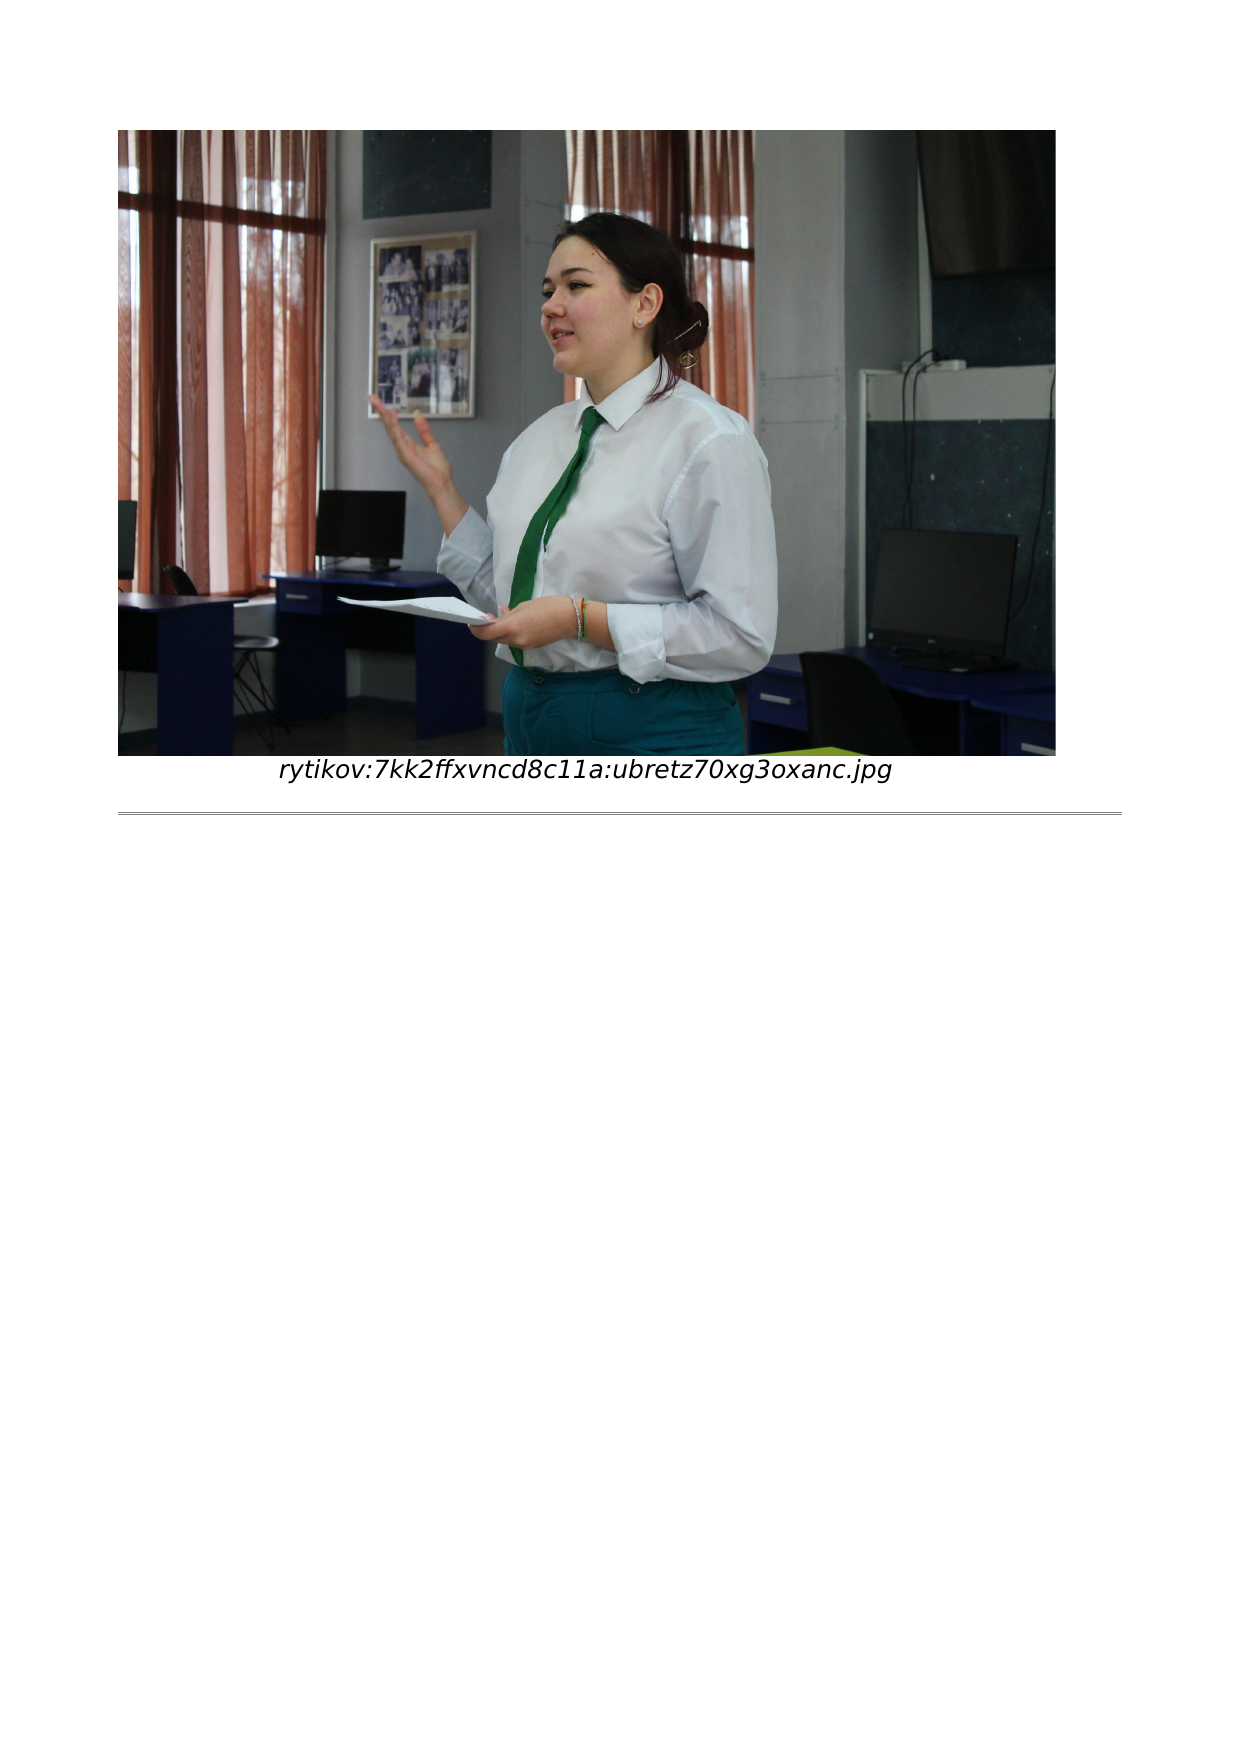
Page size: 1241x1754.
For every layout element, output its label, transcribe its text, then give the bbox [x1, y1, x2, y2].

picture [693, 717, 708, 721]
picture [544, 715, 552, 720]
picture [623, 712, 630, 718]
picture [672, 715, 686, 719]
picture [556, 717, 563, 724]
text rytikov:7kk2ffxvncd8c11a:ubretz70xg3oxanc.jpg [118, 756, 1056, 785]
picture [118, 130, 1056, 756]
picture [701, 727, 710, 732]
picture [649, 747, 681, 754]
picture [642, 724, 651, 729]
picture [569, 711, 583, 729]
picture [652, 706, 658, 715]
picture [637, 710, 647, 716]
